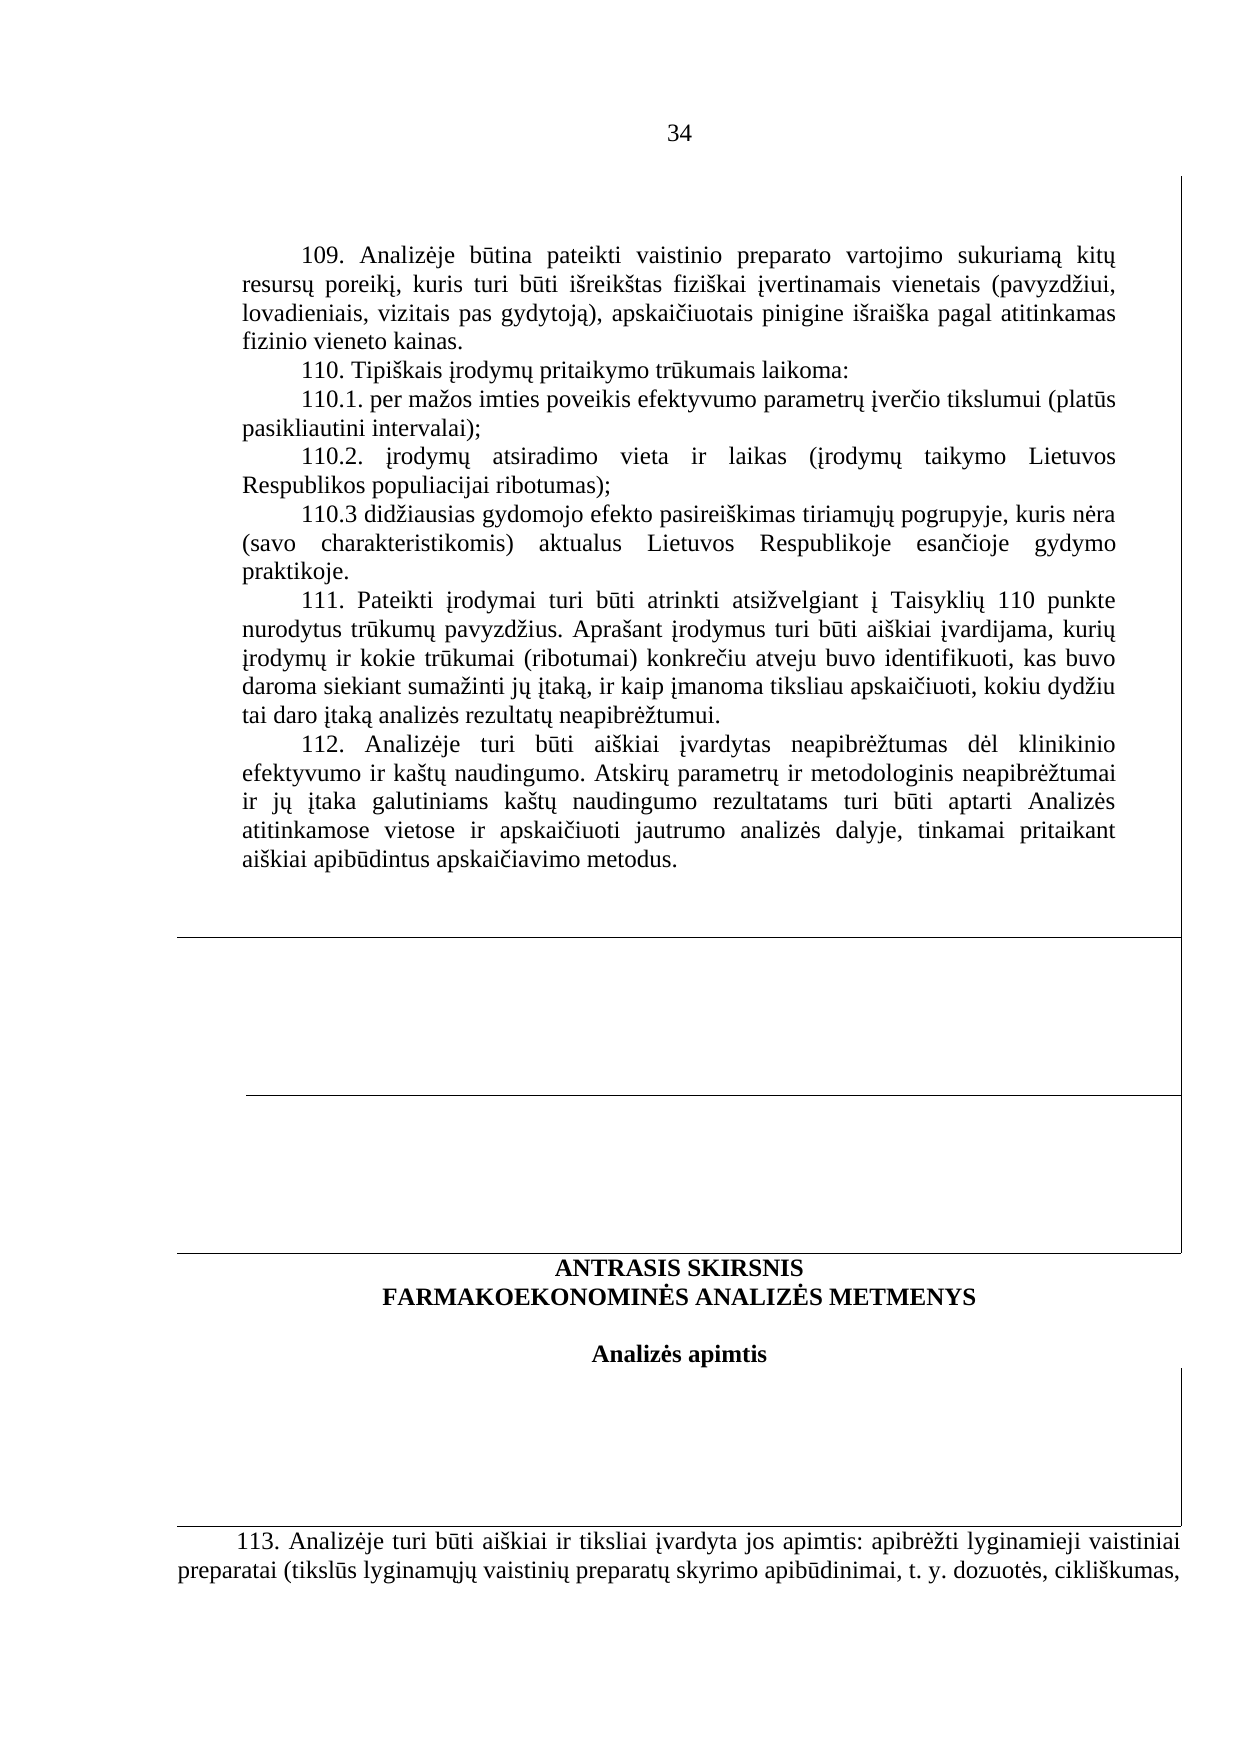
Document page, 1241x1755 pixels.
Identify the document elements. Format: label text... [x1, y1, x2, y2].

text 109. Analizėje būtina pateikti vaistinio preparato vartojimo sukuriamą kitų resursų poreikį, kuris turi būti išreikštas fiziškai įvertinamais vienetais (pavyzdžiui, lovadieniais, vizitais pas gydytoją), apskaičiuotais pinigine išraiška pagal atitinkamas fizinio vieneto kainas. [177, 176, 1181, 355]
text FARMAKOEKONOMINĖS ANALIZĖS METMENYS [177, 1282, 1181, 1311]
text 110.3 didžiausias gydomojo efekto pasireiškimas tiriamųjų pogrupyje, kuris nėra (savo charakteristikomis) aktualus Lietuvos Respublikoje esančioje gydymo praktikoje. [177, 499, 1181, 585]
text 110.1. per mažos imties poveikis efektyvumo parametrų įverčio tikslumui (platūs pasikliautini intervalai); [177, 384, 1181, 441]
text 112. Analizėje turi būti aiškiai įvardytas neapibrėžtumas dėl klinikinio efektyvumo ir kaštų naudingumo. Atskirų parametrų ir metodologinis neapibrėžtumai ir jų įtaka galutiniams kaštų naudingumo rezultatams turi būti aptarti Analizės atitinkamose vietose ir apskaičiuoti jautrumo analizės dalyje, tinkamai pritaikant aiškiai apibūdintus apskaičiavimo metodus. [177, 729, 1181, 937]
text ANTRASIS SKIRSNIS [177, 1253, 1181, 1282]
text 110.2. įrodymų atsiradimo vieta ir laikas (įrodymų taikymo Lietuvos Respublikos populiacijai ribotumas); [177, 441, 1181, 499]
text 110. Tipiškais įrodymų pritaikymo trūkumais laikoma: [177, 355, 1181, 384]
text 111. Pateikti įrodymai turi būti atrinkti atsižvelgiant į Taisyklių 110 punkte nurodytus trūkumų pavyzdžius. Aprašant įrodymus turi būti aiškiai įvardijama, kurių įrodymų ir kokie trūkumai (ribotumai) konkrečiu atveju buvo identifikuoti, kas buvo daroma siekiant sumažinti jų įtaką, ir kaip įmanoma tiksliau apskaičiuoti, kokiu dydžiu tai daro įtaką analizės rezultatų neapibrėžtumui. [177, 585, 1181, 729]
text 113. Analizėje turi būti aiškiai ir tiksliai įvardyta jos apimtis: apibrėžti lyginamieji vaistiniai preparatai (tikslūs lyginamųjų vaistinių preparatų skyrimo apibūdinimai, t. y. dozuotės, cikliškumas, [177, 1526, 1181, 1583]
text Analizės apimtis [177, 1339, 1181, 1368]
